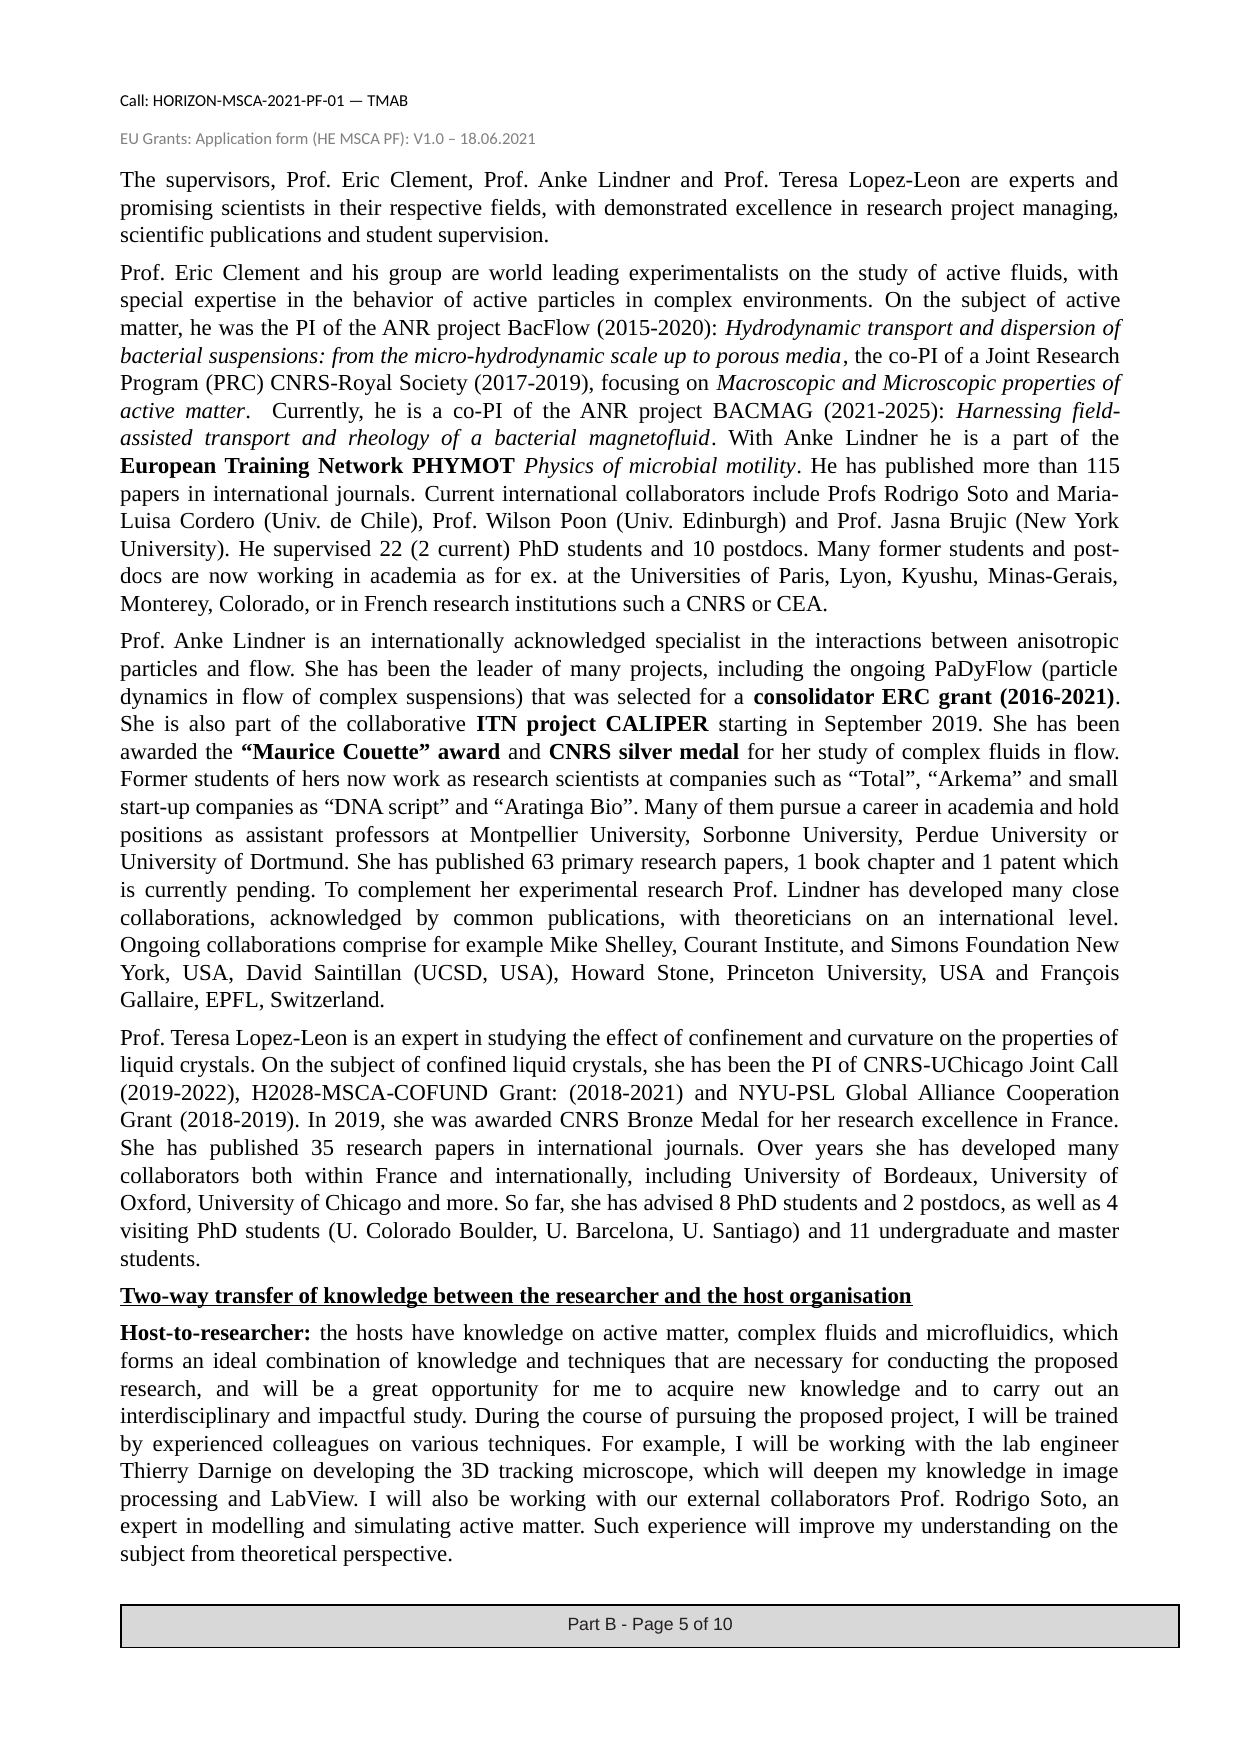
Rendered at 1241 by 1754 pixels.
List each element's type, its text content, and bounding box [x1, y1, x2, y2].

text Prof. Anke Lindner is an internationally acknowledged specialist in the interactions between anisotropic particles and flow. She has been the leader of many projects, including the ongoing PaDyFlow (particle dynamics in flow of complex suspensions) that was selected for a consolidator ERC grant (2016-2021). She is also part of the collaborative ITN project CALIPER starting in September 2019. She has been awarded the “Maurice Couette” award and CNRS silver medal for her study of complex fluids in flow. Former students of hers now work as research scientists at companies such as “Total”, “Arkema” and small start-up companies as “DNA script” and “Aratinga Bio”. Many of them pursue a career in academia and hold positions as assistant professors at Montpellier University, Sorbonne University, Perdue University or University of Dortmund. She has published 63 primary research papers, 1 book chapter and 1 patent which is currently pending. To complement her experimental research Prof. Lindner has developed many close collaborations, acknowledged by common publications, with theoreticians on an international level. Ongoing collaborations comprise for example Mike Shelley, Courant Institute, and Simons Foundation New York, USA, David Saintillan (UCSD, USA), Howard Stone, Princeton University, USA and François Gallaire, EPFL, Switzerland. [120, 627, 1121, 1013]
text Host-to-researcher: the hosts have knowledge on active matter, complex fluids and microfluidics, which forms an ideal combination of knowledge and techniques that are necessary for conducting the proposed research, and will be a great opportunity for me to acquire new knowledge and to carry out an interdisciplinary and impactful study. During the course of pursuing the proposed project, I will be trained by experienced colleagues on various techniques. For example, I will be working with the lab engineer Thierry Darnige on developing the 3D tracking microscope, which will deepen my knowledge in image processing and LabView. I will also be working with our external collaborators Prof. Rodrigo Soto, an expert in modelling and simulating active matter. Such experience will improve my understanding on the subject from theoretical perspective. [120, 1319, 1121, 1567]
text The supervisors, Prof. Eric Clement, Prof. Anke Lindner and Prof. Teresa Lopez-Leon are experts and promising scientists in their respective fields, with demonstrated excellence in research project managing, scientific publications and student supervision. [120, 166, 1121, 248]
text Two-way transfer of knowledge between the researcher and the host organisation [120, 1282, 1121, 1308]
text Prof. Eric Clement and his group are world leading experimentalists on the study of active fluids, with special expertise in the behavior of active particles in complex environments. On the subject of active matter, he was the PI of the ANR project BacFlow (2015-2020): Hydrodynamic transport and dispersion of bacterial suspensions: from the micro-hydrodynamic scale up to porous media, the co-PI of a Joint Research Program (PRC) CNRS-Royal Society (2017-2019), focusing on Macroscopic and Microscopic properties of active matter. Currently, he is a co-PI of the ANR project BACMAG (2021-2025): Harnessing field-assisted transport and rheology of a bacterial magnetofluid. With Anke Lindner he is a part of the European Training Network PHYMOT Physics of microbial motility. He has published more than 115 papers in international journals. Current international collaborators include Profs Rodrigo Soto and Maria-Luisa Cordero (Univ. de Chile), Prof. Wilson Poon (Univ. Edinburgh) and Prof. Jasna Brujic (New York University). He supervised 22 (2 current) PhD students and 10 postdocs. Many former students and post-docs are now working in academia as for ex. at the Universities of Paris, Lyon, Kyushu, Minas-Gerais, Monterey, Colorado, or in French research institutions such a CNRS or CEA. [120, 259, 1121, 616]
text Prof. Teresa Lopez-Leon is an expert in studying the effect of confinement and curvature on the properties of liquid crystals. On the subject of confined liquid crystals, she has been the PI of CNRS-UChicago Joint Call (2019-2022), H2028-MSCA-COFUND Grant: (2018-2021) and NYU-PSL Global Alliance Cooperation Grant (2018-2019). In 2019, she was awarded CNRS Bronze Medal for her research excellence in France. She has published 35 research papers in international journals. Over years she has developed many collaborators both within France and internationally, including University of Bordeaux, University of Oxford, University of Chicago and more. So far, she has advised 8 PhD students and 2 postdocs, as well as 4 visiting PhD students (U. Colorado Boulder, U. Barcelona, U. Santiago) and 11 undergraduate and master students. [120, 1024, 1121, 1271]
